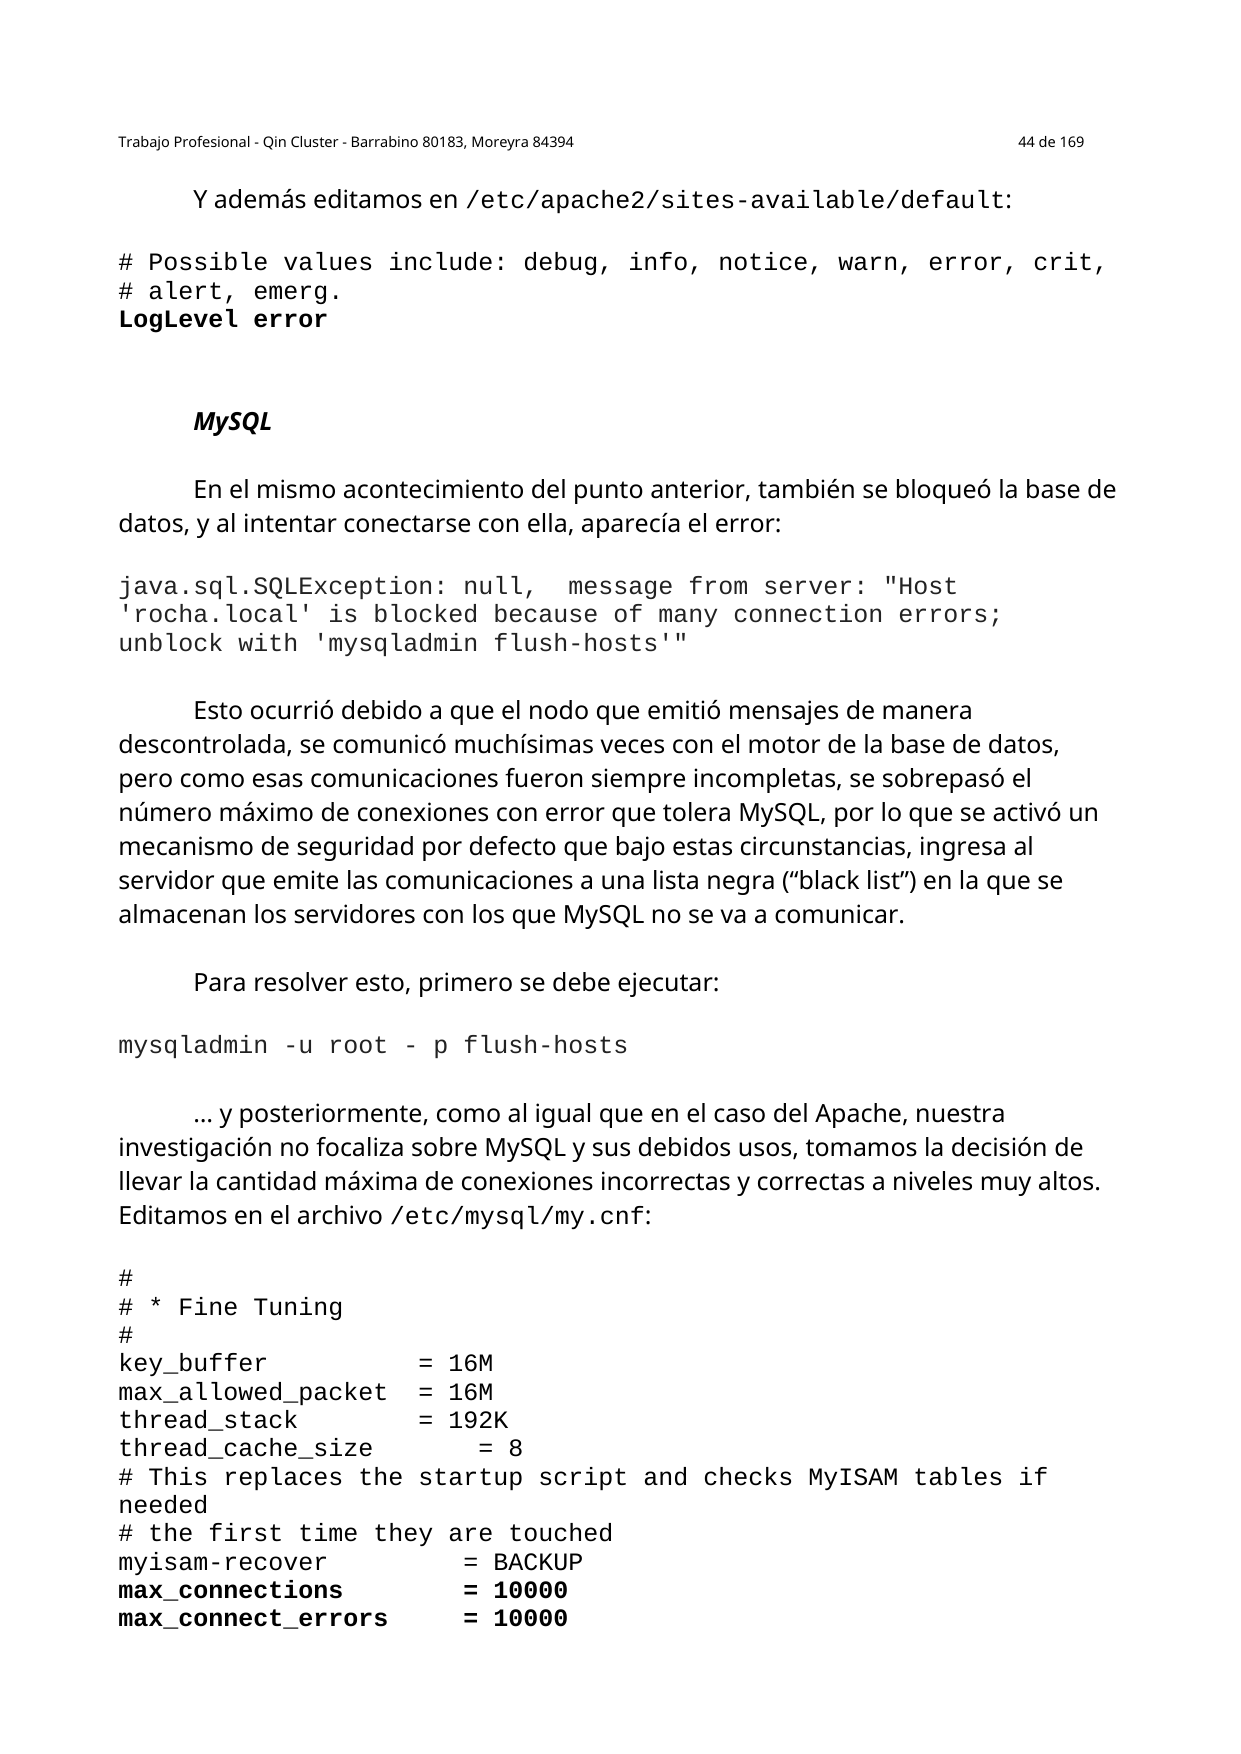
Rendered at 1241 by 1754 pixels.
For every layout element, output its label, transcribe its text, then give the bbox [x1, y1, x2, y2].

text Para resolver esto, primero se debe ejecutar: [118, 965, 1122, 999]
text key_buffer = 16M [118, 1351, 1122, 1379]
text # * Fine Tuning [118, 1294, 1122, 1323]
text java.sql.SQLException: null, message from server: "Host 'rocha.local' is blocked because of many connection errors; unblock with 'mysqladmin flush-hosts'" [118, 573, 1122, 658]
text mysqladmin -u root - p flush-hosts [118, 1033, 1122, 1061]
text Esto ocurrió debido a que el nodo que emitió mensajes de manera descontrolada, se comunicó muchísimas veces con el motor de la base de datos, pero como esas comunicaciones fueron siempre incompletas, se sobrepasó el número máximo de conexiones con error que tolera MySQL, por lo que se activó un mecanismo de seguridad por defecto que bajo estas circunstancias, ingresa al servidor que emite las comunicaciones a una lista negra (“black list”) en la que se almacenan los servidores con los que MySQL no se va a comunicar. [118, 692, 1122, 931]
text # [118, 1266, 1122, 1294]
text thread_cache_size = 8 [118, 1436, 1122, 1464]
text … y posteriormente, como al igual que en el caso del Apache, nuestra investigación no focaliza sobre MySQL y sus debidos usos, tomamos la decisión de llevar la cantidad máxima de conexiones incorrectas y correctas a niveles muy altos. Editamos en el archivo /etc/mysql/my.cnf: [118, 1096, 1122, 1232]
text # Possible values include: debug, info, notice, warn, error, crit, [118, 250, 1122, 278]
text # the first time they are touched [118, 1521, 1122, 1549]
text max_connections = 10000 [118, 1578, 1122, 1606]
text max_allowed_packet = 16M [118, 1379, 1122, 1408]
text # alert, emerg. [118, 278, 1122, 307]
text MySQL [118, 403, 1122, 437]
text myisam-recover = BACKUP [118, 1549, 1122, 1578]
text En el mismo acontecimiento del punto anterior, también se bloqueó la base de datos, y al intentar conectarse con ella, aparecía el error: [118, 471, 1122, 539]
text # This replaces the startup script and checks MyISAM tables if needed [118, 1464, 1122, 1521]
text Y además editamos en /etc/apache2/sites-available/default: [118, 182, 1122, 216]
text LogLevel error [118, 307, 1122, 335]
text # [118, 1323, 1122, 1351]
text thread_stack = 192K [118, 1408, 1122, 1436]
text max_connect_errors = 10000 [118, 1606, 1122, 1634]
